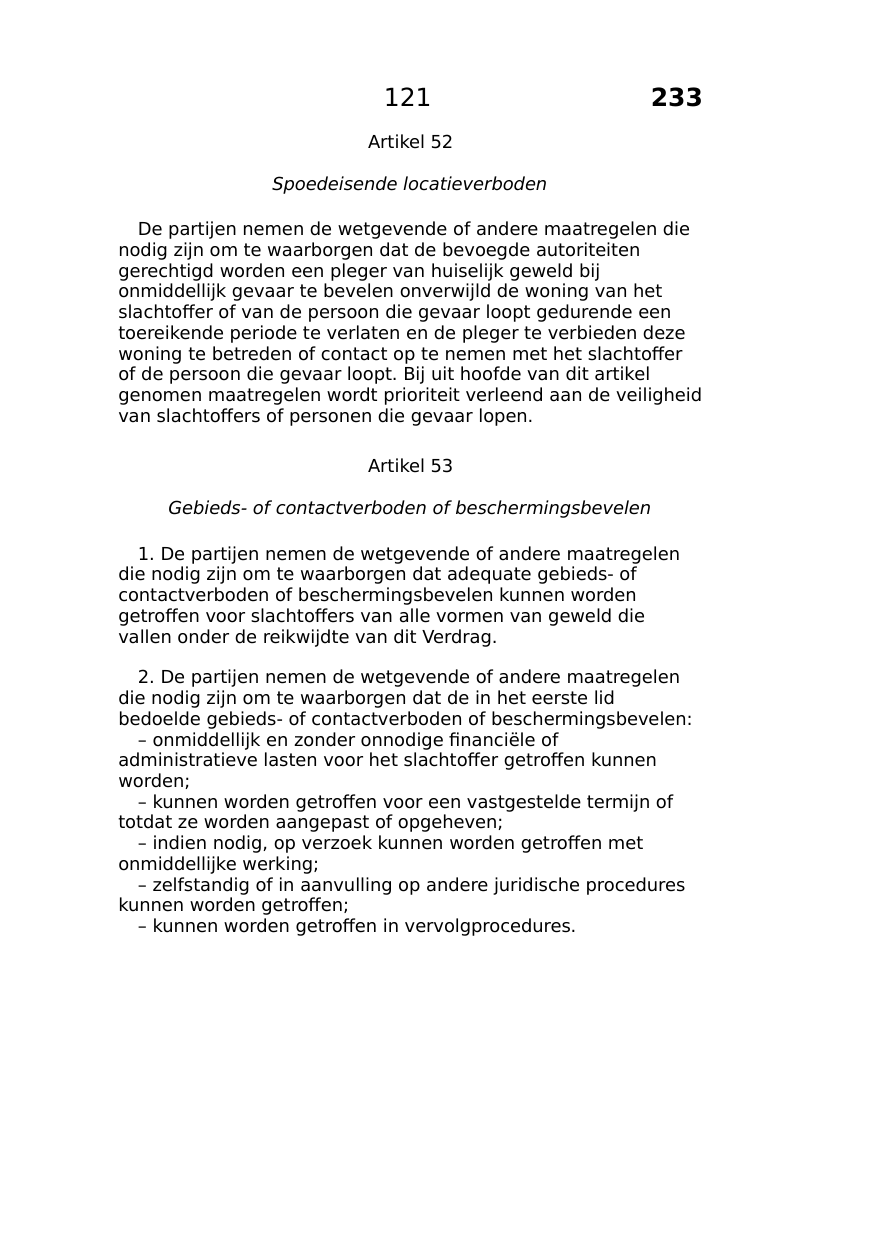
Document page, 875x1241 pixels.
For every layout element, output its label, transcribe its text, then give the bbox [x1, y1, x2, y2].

text – zelfstandig of in aanvulling op andere juridische procedures kunnen worden getroffen; [118, 874, 703, 916]
subtitle Artikel 52 Spoedeisende locatieverboden [118, 132, 703, 194]
text – onmiddellijk en zonder onnodige financiële of administratieve lasten voor het slachtoffer getroffen kunnen worden; [118, 729, 703, 792]
subtitle Artikel 53 Gebieds- of contactverboden of beschermingsbevelen [118, 456, 703, 518]
text 1. De partijen nemen de wetgevende of andere maatregelen die nodig zijn om te waarborgen dat adequate gebieds- of contactverboden of beschermingsbevelen kunnen worden getroffen voor slachtoffers van alle vormen van geweld die vallen onder de reikwijdte van dit Verdrag. [118, 543, 703, 647]
text 2. De partijen nemen de wetgevende of andere maatregelen die nodig zijn om te waarborgen dat de in het eerste lid bedoelde gebieds- of contactverboden of beschermingsbevelen: [118, 667, 703, 729]
text De partijen nemen de wetgevende of andere maatregelen die nodig zijn om te waarborgen dat de bevoegde autoriteiten gerechtigd worden een pleger van huiselijk geweld bij onmiddellijk gevaar te bevelen onverwijld de woning van het slachtoffer of van de persoon die gevaar loopt gedurende een toereikende periode te verlaten en de pleger te verbieden deze woning te betreden of contact op te nemen met het slachtoffer of de persoon die gevaar loopt. Bij uit hoofde van dit artikel genomen maatregelen wordt prioriteit verleend aan de veiligheid van slachtoffers of personen die gevaar lopen. [118, 219, 703, 426]
text – kunnen worden getroffen voor een vastgestelde termijn of totdat ze worden aangepast of opgeheven; [118, 792, 703, 833]
text – indien nodig, op verzoek kunnen worden getroffen met onmiddellijke werking; [118, 833, 703, 874]
text – kunnen worden getroffen in vervolgprocedures. [118, 916, 703, 937]
